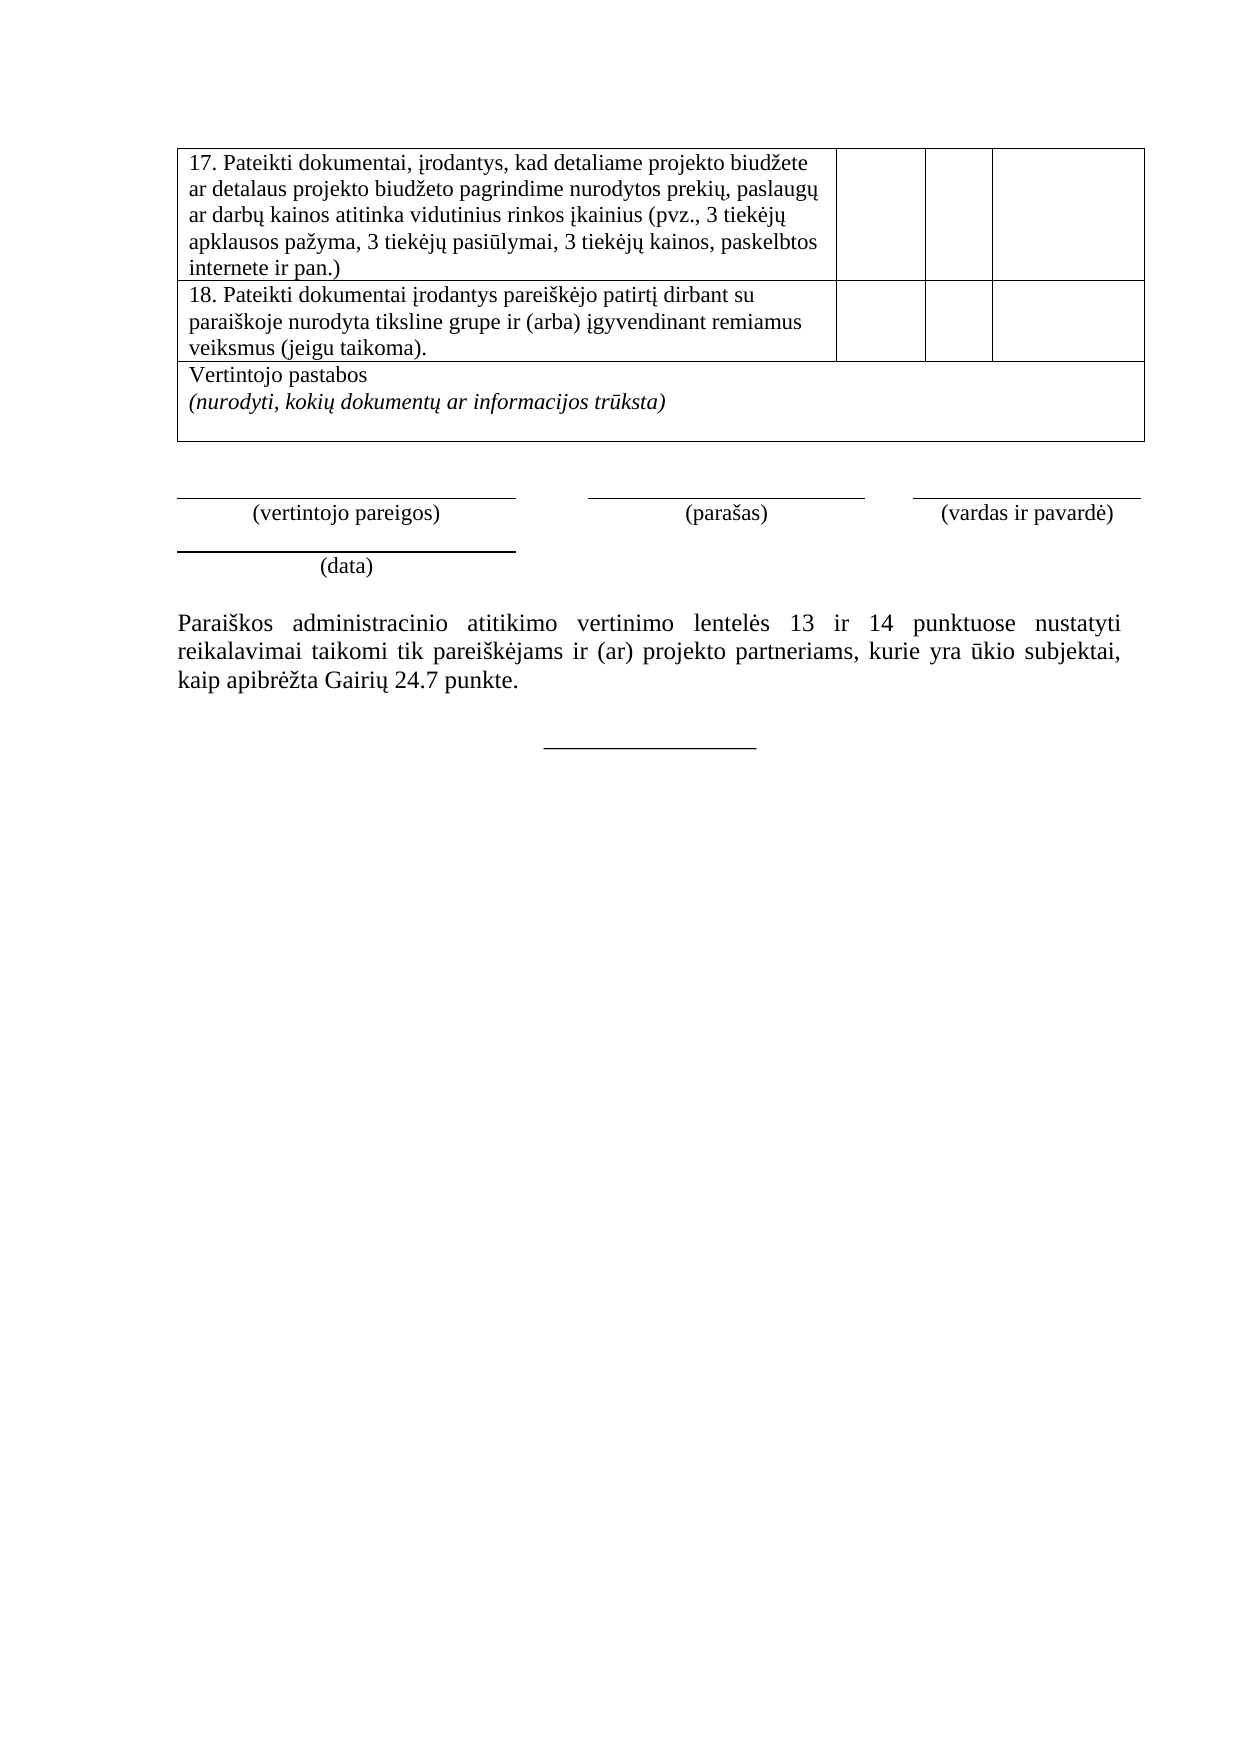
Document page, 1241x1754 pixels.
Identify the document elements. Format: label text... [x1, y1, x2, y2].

table_cell [516, 525, 588, 551]
table_cell [177, 525, 516, 551]
table_cell [993, 281, 1144, 361]
table_cell [913, 551, 1141, 579]
table_cell Vertintojo pastabos (nurodyti, kokių dokumentų ar informacijos trūksta) [178, 362, 1144, 441]
table_cell [588, 551, 865, 579]
table_cell (vardas ir pavardė) [913, 499, 1141, 525]
table_cell (vertintojo pareigos) [177, 499, 516, 525]
table_cell [865, 525, 913, 551]
table_cell 18. Pateikti dokumentai įrodantys pareiškėjo patirtį dirbant su paraiškoje nurodyta tiksline grupe ir (arba) įgyvendinant remiamus veiksmus (jeigu taikoma). [178, 281, 836, 361]
table_cell [837, 149, 925, 280]
table_cell [516, 498, 588, 525]
table_cell [926, 281, 992, 361]
table_cell [993, 149, 1144, 280]
table_cell [865, 498, 913, 525]
table_cell (data) [177, 553, 516, 579]
table_header [865, 470, 913, 498]
table_cell [913, 525, 1141, 551]
text _________________ [177, 723, 1122, 751]
table_cell [926, 149, 992, 280]
table_header [516, 470, 588, 498]
table_cell [837, 281, 925, 361]
table_cell (parašas) [588, 499, 865, 525]
table_header [913, 470, 1141, 498]
table_cell 17. Pateikti dokumentai, įrodantys, kad detaliame projekto biudžete ar detalaus projekto biudžeto pagrindime nurodytos prekių, paslaugų ar darbų kainos atitinka vidutinius rinkos įkainius (pvz., 3 tiekėjų apklausos pažyma, 3 tiekėjų pasiūlymai, 3 tiekėjų kainos, paskelbtos internete ir pan.) [178, 149, 836, 280]
table_cell [865, 551, 913, 579]
table_header [177, 470, 516, 498]
text Paraiškos administracinio atitikimo vertinimo lentelės 13 ir 14 punktuose nustatyti reikalavimai taikomi tik pareiškėjams ir (ar) projekto partneriams, kurie yra ūkio subjektai, kaip apibrėžta Gairių 24.7 punkte. [177, 608, 1122, 694]
table_cell [516, 551, 588, 579]
table_header [588, 470, 865, 498]
table_cell [588, 525, 865, 551]
